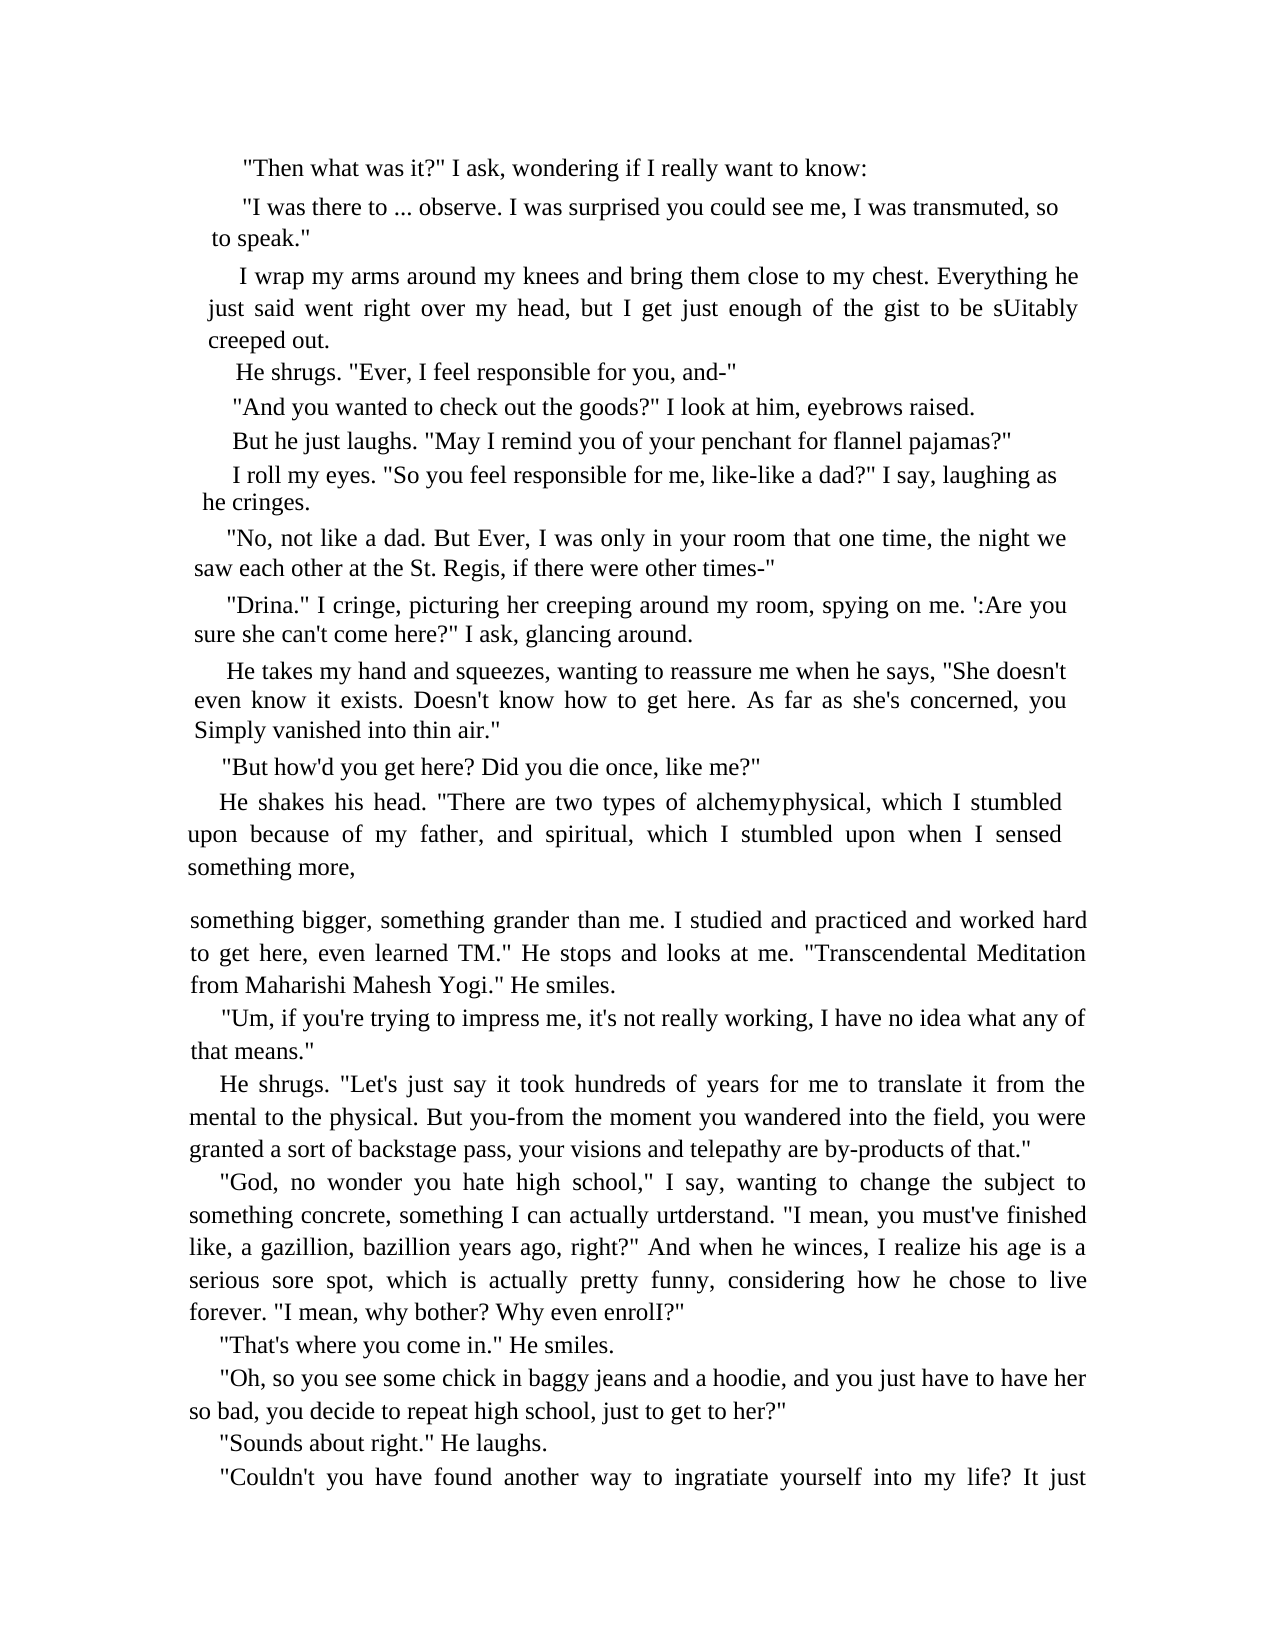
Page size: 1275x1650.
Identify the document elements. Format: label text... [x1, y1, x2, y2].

text "Oh, so you see some chick in baggy jeans and a hoodie, and you just have to have her so bad, you decide to repeat high school, just to get to her?" [189, 1361, 1087, 1426]
text "Sounds about right." He laughs. [219, 1426, 1087, 1458]
text "God, no wonder you hate high school," I say, wanting to change the subject to something concrete, something I can ac­tually urtderstand. "I mean, you must've finished like, a gazil­lion, bazillion years ago, right?" And when he winces, I realize his age is a serious sore spot, which is actually pretty funny, con­sidering how he chose to live forever. "I mean, why bother? Why even enrolI?" [189, 1165, 1087, 1327]
text I wrap my arms around my knees and bring them close to my chest. Everything he just said went right over my head, but I get just enough of the gist to be sUitably creeped out. [208, 259, 1080, 355]
text He shakes his head. "There are two types of alchemy­physical, which I stumbled upon because of my father, and spir­itual, which I stumbled upon when I sensed something more, [187, 784, 1063, 882]
text "Um, if you're trying to impress me, it's not really working, I have no idea what any of that means." [190, 1001, 1087, 1066]
text something bigger, something grander than me. I studied and prac­ticed and worked hard to get here, even learned TM." He stops and looks at me. "Transcendental Meditation from Maharishi Mahesh Yogi." He smiles. [190, 903, 1087, 1000]
text "I was there to ... observe. I was surprised you could see me, I was transmuted, so to speak." [211, 189, 1084, 253]
text "No, not like a dad. But Ever, I was only in your room that one time, the night we saw each other at the St. Regis, if there were other times-" [194, 523, 1068, 582]
text But he just laughs. "May I remind you of your penchant for flannel pajamas?" [202, 429, 1075, 455]
text "Drina." I cringe, picturing her creeping around my room, spying on me. ':Are you sure she can't come here?" I ask, glanc­ing around. [194, 589, 1068, 648]
text "Then what was it?" I ask, wondering if I really want to know: [242, 150, 1087, 183]
text "And you wanted to check out the goods?" I look at him, eye­brows raised. [202, 395, 1075, 421]
text "Couldn't you have found another way to ingratiate yourself into my life? It just [189, 1459, 1087, 1491]
text I roll my eyes. "So you feel responsible for me, like-like a dad?" I say, laughing as he cringes. [202, 463, 1075, 516]
text "That's where you come in." He smiles. [219, 1327, 1087, 1360]
text He shrugs. "Ever, I feel responsible for you, and-" [235, 355, 1087, 387]
text He shrugs. "Let's just say it took hundreds of years for me to translate it from the mental to the physical. But you-from the moment you wandered into the field, you were granted a sort of backstage pass, your visions and telepathy are by-products of that." [189, 1067, 1087, 1164]
text "But how'd you get here? Did you die once, like me?" [221, 744, 1087, 783]
text He takes my hand and squeezes, wanting to reassure me when he says, "She doesn't even know it exists. Doesn't know how to get here. As far as she's concerned, you Simply vanished into thin air." [194, 656, 1068, 744]
